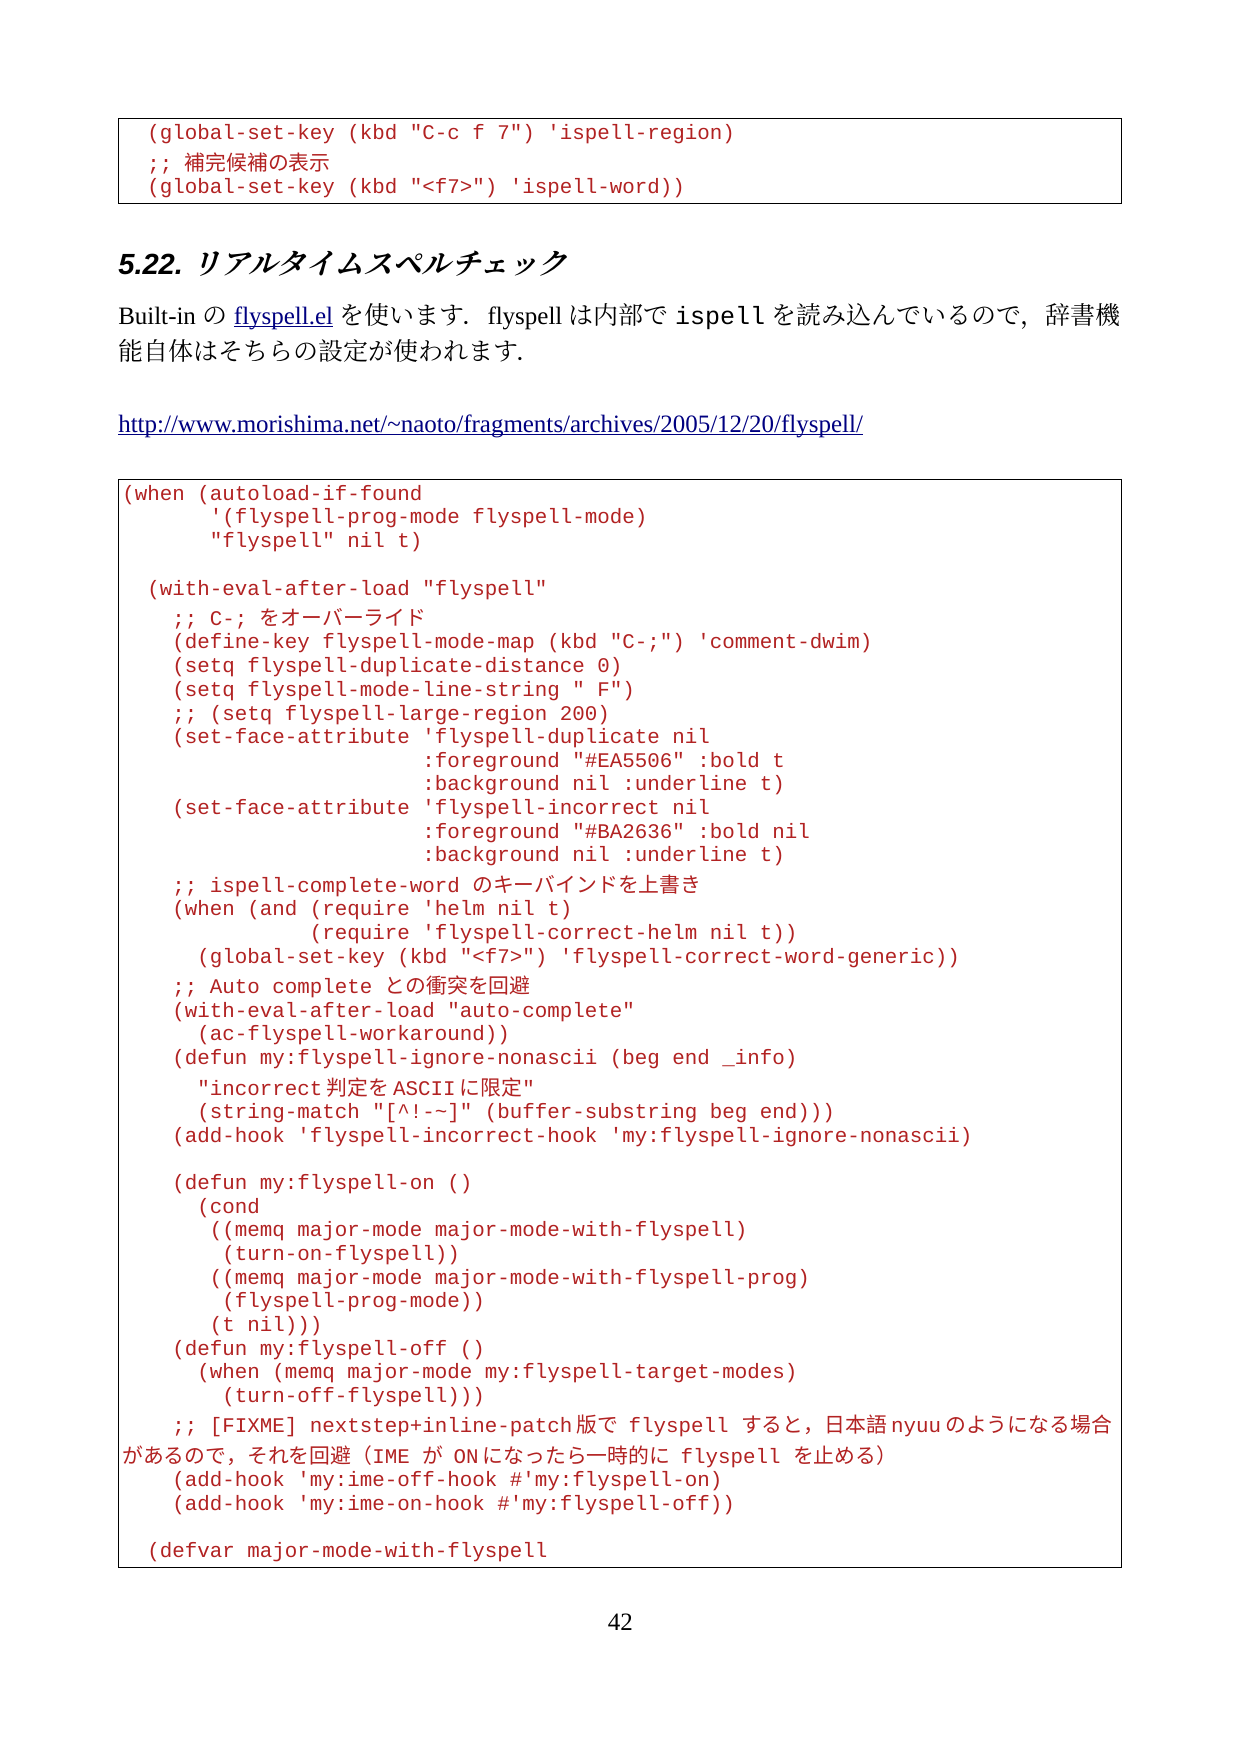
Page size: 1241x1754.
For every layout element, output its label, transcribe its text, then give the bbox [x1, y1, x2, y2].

text (when (memq major-mode my:flyspell-target-modes) [119, 1357, 1121, 1381]
text Built-in の flyspell.el を使います．flyspell は内部で ispell を読み込んでいるので，辞書機能自体はそちらの設定が使われます． [118, 296, 1122, 396]
text (turn-on-flyspell)) [119, 1239, 1121, 1263]
text "flyspell" nil t) [119, 526, 1121, 550]
text :foreground "#EA5506" :bold t [119, 746, 1121, 769]
text :background nil :underline t) [119, 769, 1121, 793]
text (defun my:flyspell-on () [119, 1168, 1121, 1192]
text ;; [FIXME] nextstep+inline-patch版で flyspell すると，日本語nyuuのようになる場合があるので，それを回避（IME が ONになったら一時的に flyspell を止める） [119, 1404, 1121, 1465]
text (when (autoload-if-found [119, 480, 1121, 503]
text (t nil))) [119, 1310, 1121, 1334]
text (with-eval-after-load "auto-complete" [119, 996, 1121, 1019]
text (flyspell-prog-mode)) [119, 1286, 1121, 1310]
text ;; 補完候補の表示 [119, 142, 1121, 172]
text (ac-flyspell-workaround)) [119, 1019, 1121, 1043]
text (define-key flyspell-mode-map (kbd "C-;") 'comment-dwim) [119, 628, 1121, 651]
text (global-set-key (kbd "<f7>") 'ispell-word)) [119, 172, 1121, 203]
text (add-hook 'my:ime-off-hook #'my:flyspell-on) [119, 1465, 1121, 1489]
text ;; Auto complete との衝突を回避 [119, 965, 1121, 996]
text (set-face-attribute 'flyspell-duplicate nil [119, 722, 1121, 746]
text ;; ispell-complete-word のキーバインドを上書き [119, 864, 1121, 894]
text (cond [119, 1192, 1121, 1215]
text (global-set-key (kbd "<f7>") 'flyspell-correct-word-generic)) [119, 942, 1121, 965]
text (add-hook 'my:ime-on-hook #'my:flyspell-off)) [119, 1489, 1121, 1513]
text (defvar major-mode-with-flyspell [119, 1536, 1121, 1567]
text ;; (setq flyspell-large-region 200) [119, 698, 1121, 722]
text ;; C-; をオーバーライド [119, 597, 1121, 628]
text (set-face-attribute 'flyspell-incorrect nil [119, 793, 1121, 817]
text (when (and (require 'helm nil t) [119, 894, 1121, 918]
subtitle リアルタイムスペルチェック [118, 241, 1122, 283]
text (setq flyspell-duplicate-distance 0) [119, 651, 1121, 675]
text (add-hook 'flyspell-incorrect-hook 'my:flyspell-ignore-nonascii) [119, 1121, 1121, 1144]
text (turn-off-flyspell))) [119, 1381, 1121, 1404]
text (require 'flyspell-correct-helm nil t)) [119, 918, 1121, 942]
text ((memq major-mode major-mode-with-flyspell-prog) [119, 1263, 1121, 1286]
text http://www.morishima.net/~naoto/fragments/archives/2005/12/20/flyspell/ [118, 409, 1122, 466]
text (setq flyspell-mode-line-string " F") [119, 675, 1121, 698]
text (with-eval-after-load "flyspell" [119, 573, 1121, 597]
text ((memq major-mode major-mode-with-flyspell) [119, 1215, 1121, 1239]
text '(flyspell-prog-mode flyspell-mode) [119, 503, 1121, 526]
text "incorrect判定をASCIIに限定" [119, 1067, 1121, 1097]
text (global-set-key (kbd "C-c f 7") 'ispell-region) [119, 119, 1121, 142]
text (defun my:flyspell-ignore-nonascii (beg end _info) [119, 1043, 1121, 1067]
text (defun my:flyspell-off () [119, 1334, 1121, 1357]
text :background nil :underline t) [119, 840, 1121, 864]
text :foreground "#BA2636" :bold nil [119, 817, 1121, 840]
text (string-match "[^!-~]" (buffer-substring beg end))) [119, 1097, 1121, 1121]
